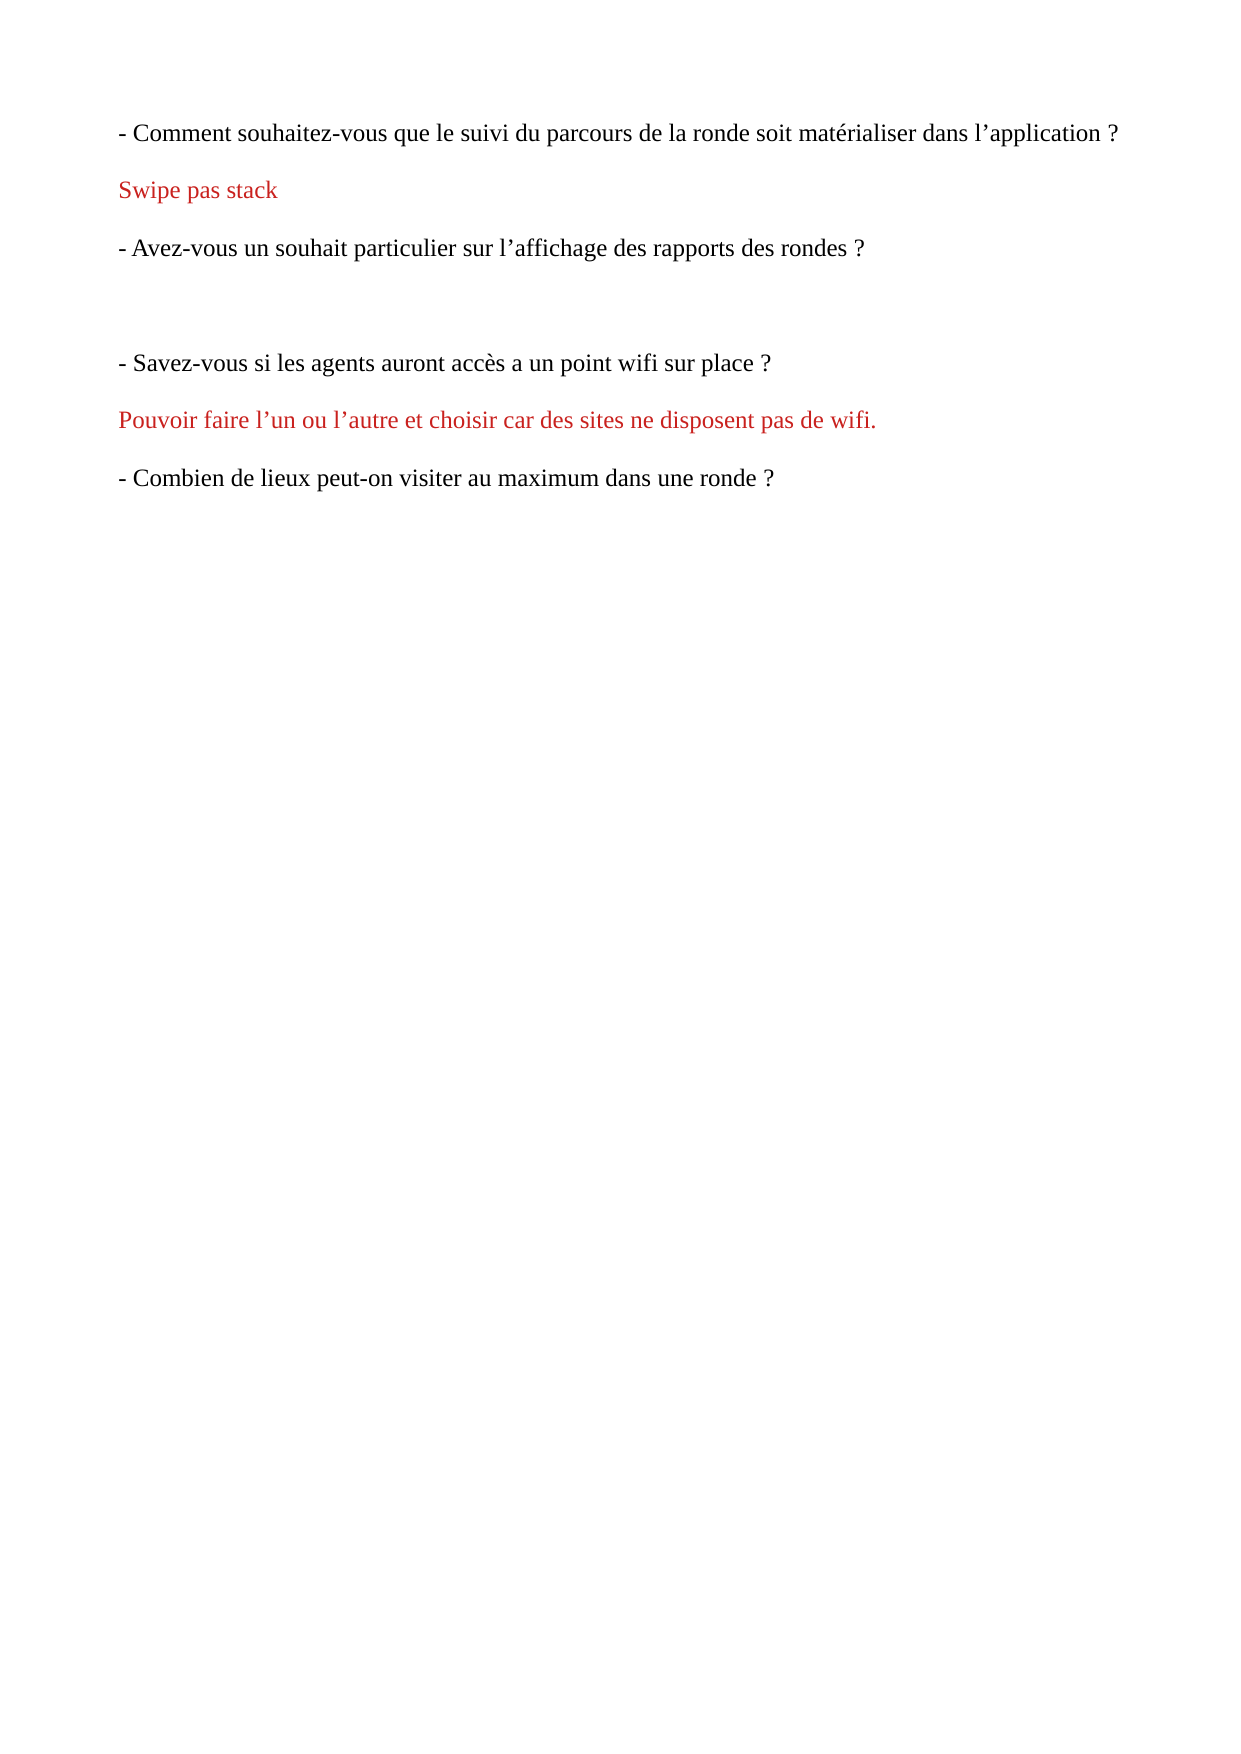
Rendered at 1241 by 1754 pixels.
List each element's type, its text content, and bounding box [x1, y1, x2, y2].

text - Savez-vous si les agents auront accès a un point wifi sur place ? [118, 348, 1122, 377]
text Swipe pas stack [118, 176, 1122, 204]
text - Avez-vous un souhait particulier sur l’affichage des rapports des rondes ? [118, 233, 1122, 262]
text Pouvoir faire l’un ou l’autre et choisir car des sites ne disposent pas de wifi. [118, 406, 1122, 434]
text - Combien de lieux peut-on visiter au maximum dans une ronde ? [118, 463, 1122, 492]
text - Comment souhaitez-vous que le suivi du parcours de la ronde soit matérialiser dans l’application ? [118, 118, 1122, 147]
